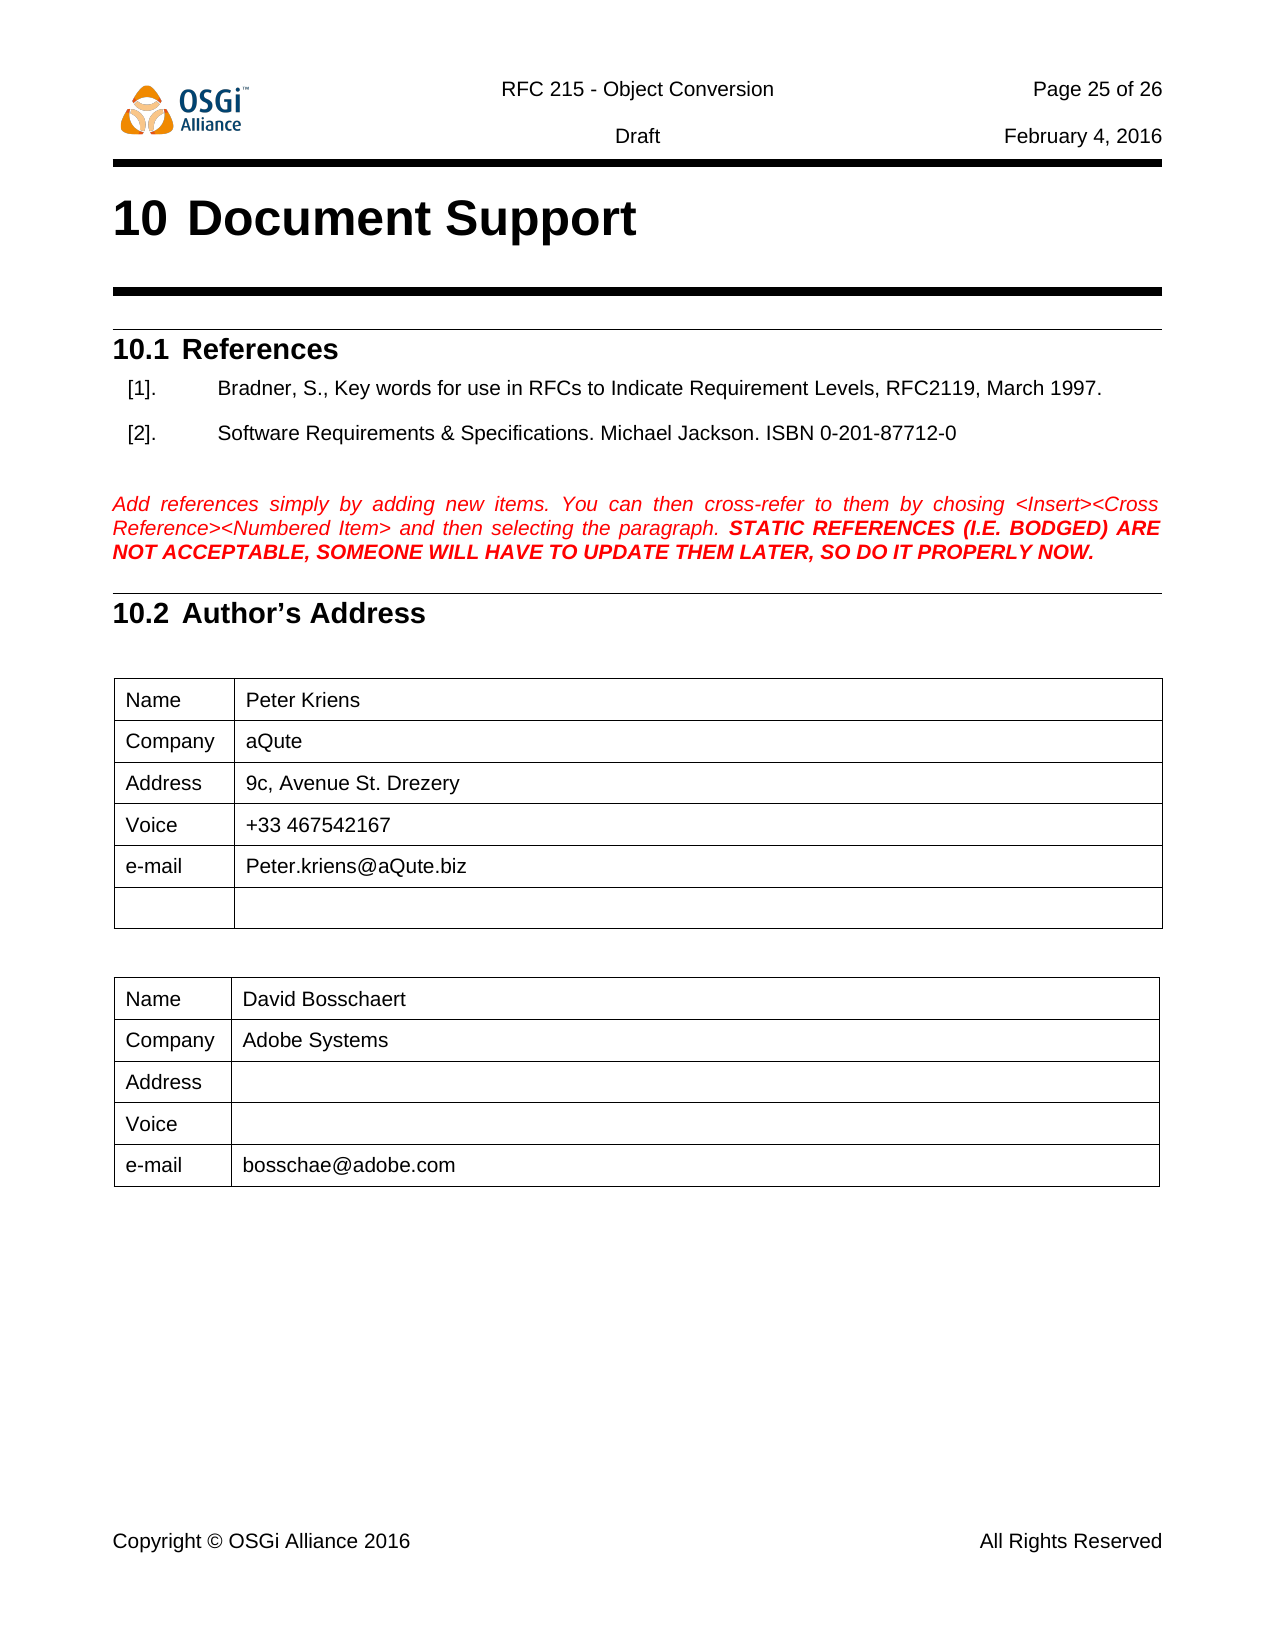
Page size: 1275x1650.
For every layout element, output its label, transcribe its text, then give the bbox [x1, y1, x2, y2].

subtitle References [112, 330, 1162, 366]
table_cell [235, 888, 1162, 928]
table_cell Company [115, 1020, 231, 1061]
table_cell bosschae@adobe.com [232, 1145, 1159, 1186]
table_cell +33 467542167 [235, 804, 1162, 845]
table_cell Adobe Systems [232, 1020, 1159, 1061]
table_header David Bosschaert [232, 978, 1159, 1019]
list Bradner, S., Key words for use in RFCs to Indicate Requirement Levels, RFC2119, March 1997. [127, 376, 1162, 400]
text Add references simply by adding new items. You can then cross-refer to them by chosing <Insert><Cross Reference><Numbered Item> and then selecting the paragraph. STATIC REFERENCES (I.E. BODGED) ARE NOT ACCEPTABLE, SOMEONE WILL HAVE TO UPDATE THEM LATER, SO DO IT PROPERLY NOW. [112, 492, 1162, 563]
table_cell e-mail [115, 1145, 231, 1186]
table_cell Voice [115, 804, 234, 845]
subtitle Author’s Address [112, 594, 1162, 629]
picture [113, 78, 257, 142]
table_cell Address [115, 1062, 231, 1102]
table_cell [232, 1062, 1159, 1102]
table_header Peter Kriens [235, 679, 1162, 720]
table_cell [232, 1103, 1159, 1144]
table_cell 9c, Avenue St. Drezery [235, 763, 1162, 803]
table_cell aQute [235, 721, 1162, 762]
table_cell Company [115, 721, 234, 762]
table_cell [115, 888, 234, 928]
table_header Name [115, 679, 234, 720]
table_cell Address [115, 763, 234, 803]
table_cell Peter.kriens@aQute.biz [235, 846, 1162, 887]
table_header Name [115, 978, 231, 1019]
table_cell Voice [115, 1103, 231, 1144]
subtitle Document Support [112, 160, 1162, 296]
table_cell e-mail [115, 846, 234, 887]
list Software Requirements & Specifications. Michael Jackson. ISBN 0-201-87712-0 [127, 421, 1162, 445]
